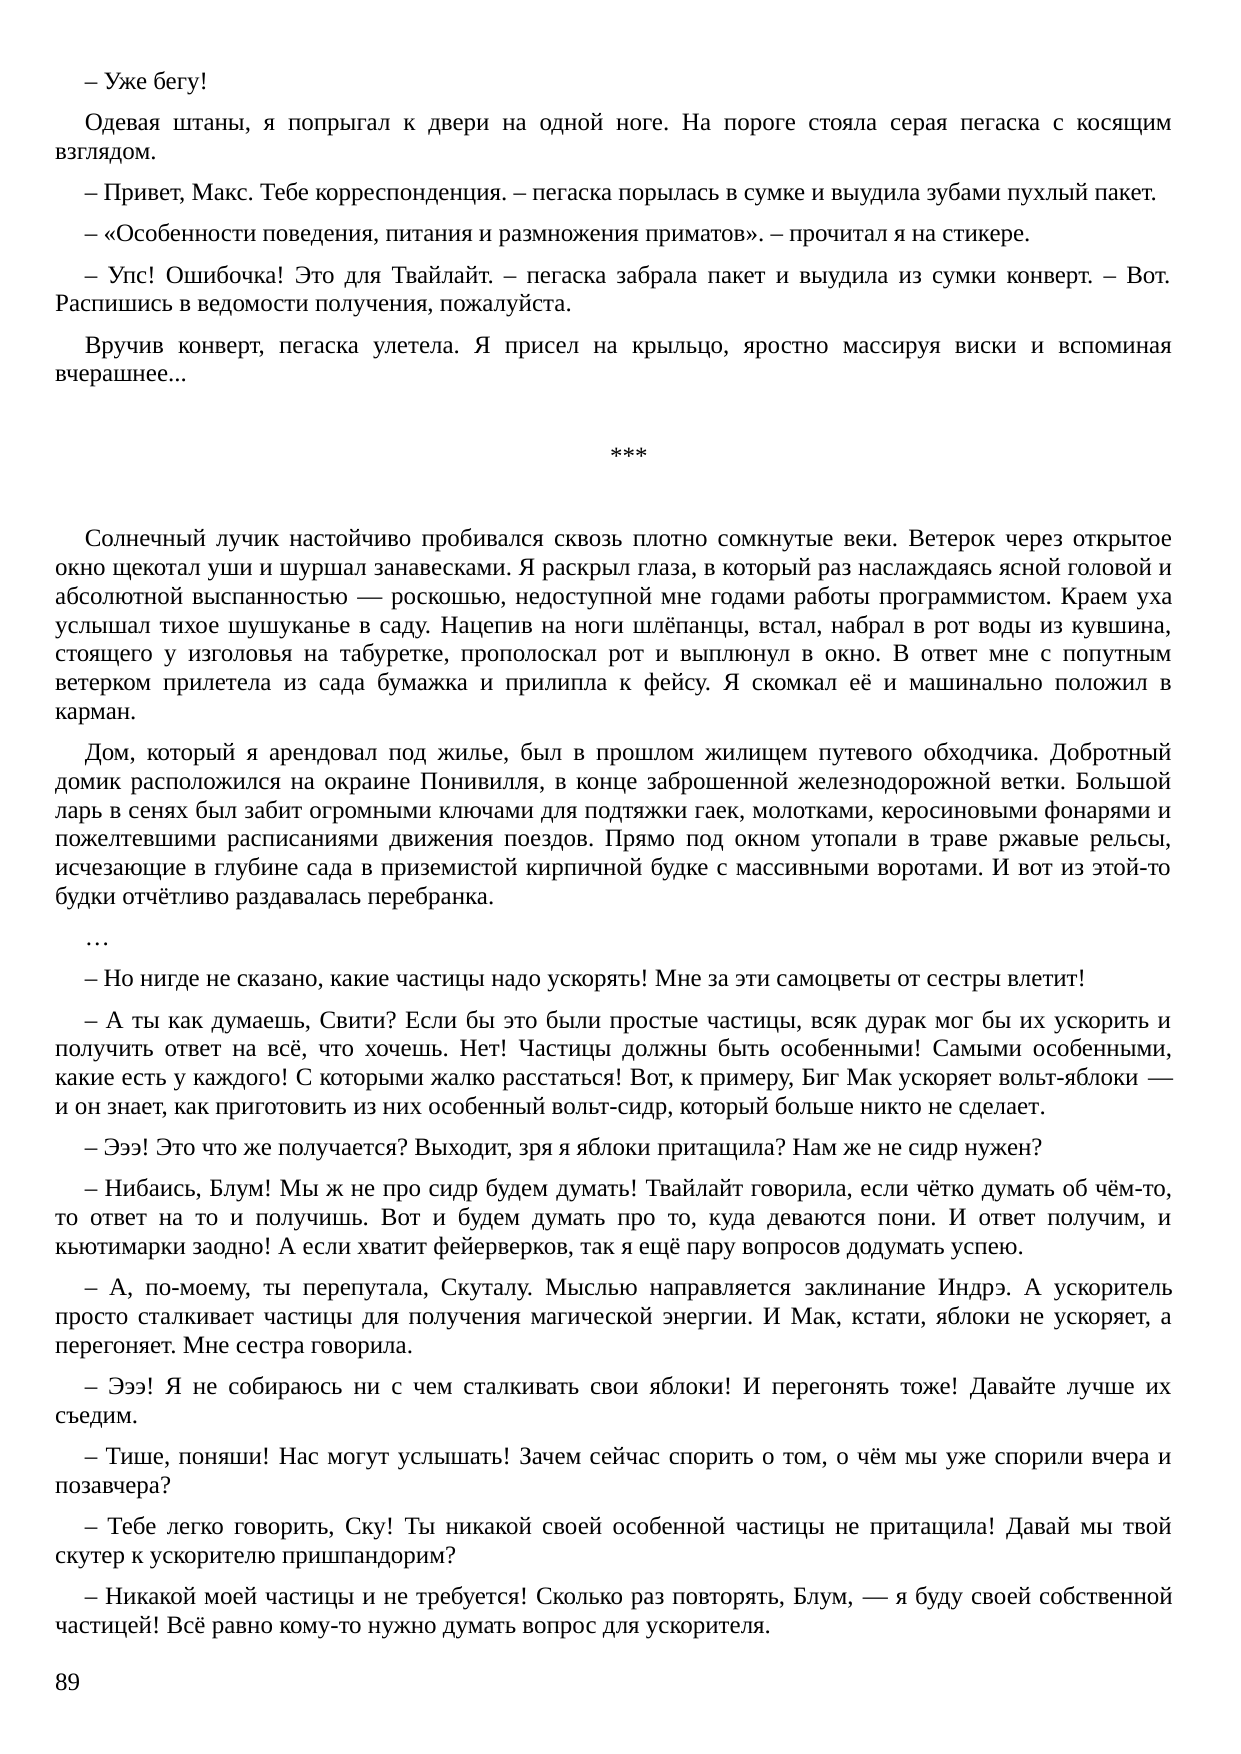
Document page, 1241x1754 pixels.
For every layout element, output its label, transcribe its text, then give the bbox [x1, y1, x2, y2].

text – А, по-моему, ты перепутала, Скуталу. Мыслью направляется заклинание Индрэ. А ускоритель просто сталкивает частицы для получения магической энергии. И Мак, кстати, яблоки не ускоряет, а перегоняет. Мне сестра говорила. [55, 1272, 1173, 1358]
text – Привет, Макс. Тебе корреспонденция. – пегаска порылась в сумке и выудила зубами пухлый пакет. [55, 177, 1173, 206]
text Солнечный лучик настойчиво пробивался сквозь плотно сомкнутые веки. Ветерок через открытое окно щекотал уши и шуршал занавесками. Я раскрыл глаза, в который раз наслаждаясь ясной головой и абсолютной выспанностью — роскошью, недоступной мне годами работы программистом. Краем уха услышал тихое шушуканье в саду. Нацепив на ноги шлёпанцы, встал, набрал в рот воды из кувшина, стоящего у изголовья на табуретке, прополоскал рот и выплюнул в окно. В ответ мне с попутным ветерком прилетела из сада бумажка и прилипла к фейсу. Я скомкал её и машинально положил в карман. [55, 523, 1173, 725]
text Одевая штаны, я попрыгал к двери на одной ноге. На пороге стояла серая пегаска с косящим взглядом. [55, 107, 1173, 165]
text … [55, 922, 1173, 951]
text – «Особенности поведения, питания и размножения приматов». – прочитал я на стикере. [55, 218, 1173, 247]
text – Никакой моей частицы и не требуется! Сколько раз повторять, Блум, — я буду своей собственной частицей! Всё равно кому-то нужно думать вопрос для ускорителя. [55, 1581, 1173, 1638]
text – Эээ! Я не собираюсь ни с чем сталкивать свои яблоки! И перегонять тоже! Давайте лучше их съедим. [55, 1371, 1173, 1428]
text – А ты как думаешь, Свити? Если бы это были простые частицы, всяк дурак мог бы их ускорить и получить ответ на всё, что хочешь. Нет! Частицы должны быть особенными! Самыми особенными, какие есть у каждого! С которыми жалко расстаться! Вот, к примеру, Биг Мак ускоряет вольт-яблоки — и он знает, как приготовить из них особенный вольт-сидр, который больше никто не сделает. [55, 1005, 1173, 1120]
text – Упс! Ошибочка! Это для Твайлайт. – пегаска забрала пакет и выудила из сумки конверт. – Вот. Распишись в ведомости получения, пожалуйста. [55, 260, 1173, 317]
text – Нибаись, Блум! Мы ж не про сидр будем думать! Твайлайт говорила, если чётко думать об чём-то, то ответ на то и получишь. Вот и будем думать про то, куда деваются пони. И ответ получим, и кьютимарки заодно! А если хватит фейерверков, так я ещё пару вопросов додумать успею. [55, 1173, 1173, 1260]
text Дом, который я арендовал под жилье, был в прошлом жилищем путевого обходчика. Добротный домик расположился на окраине Понивилля, в конце заброшенной железнодорожной ветки. Большой ларь в сенях был забит огромными ключами для подтяжки гаек, молотками, керосиновыми фонарями и пожелтевшими расписаниями движения поездов. Прямо под окном утопали в траве ржавые рельсы, исчезающие в глубине сада в приземистой кирпичной будке с массивными воротами. И вот из этой-то будки отчётливо раздавалась перебранка. [55, 737, 1173, 910]
text – Эээ! Это что же получается? Выходит, зря я яблоки притащила? Нам же не сидр нужен? [55, 1132, 1173, 1161]
text – Тебе легко говорить, Ску! Ты никакой своей особенной частицы не притащила! Давай мы твой скутер к ускорителю пришпандорим? [55, 1511, 1173, 1568]
text – Но нигде не сказано, какие частицы надо ускорять! Мне за эти самоцветы от сестры влетит! [55, 963, 1173, 992]
text Вручив конверт, пегаска улетела. Я присел на крыльцо, яростно массируя виски и вспоминая вчерашнее... [55, 330, 1173, 387]
text *** [55, 441, 1173, 470]
text – Тише, поняши! Нас могут услышать! Зачем сейчас спорить о том, о чём мы уже спорили вчера и позавчера? [55, 1441, 1173, 1498]
text – Уже бегу! [55, 66, 1173, 95]
